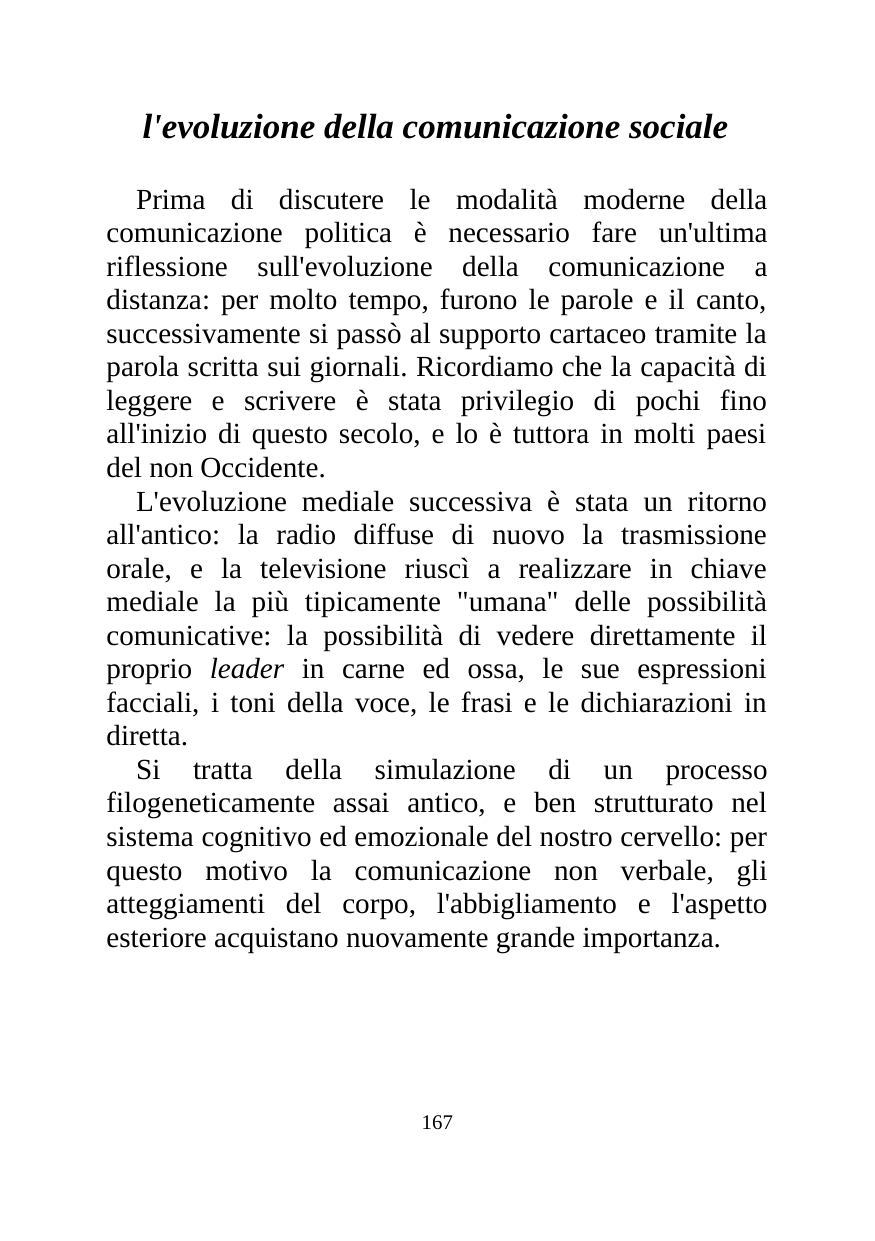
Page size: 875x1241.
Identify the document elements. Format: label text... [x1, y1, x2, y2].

subtitle l'evoluzione della comunicazione sociale [106, 106, 768, 146]
text Si tratta della simulazione di un processo filogeneticamente assai antico, e ben strutturato nel sistema cognitivo ed emozionale del nostro cervello: per questo motivo la comunicazione non verbale, gli atteggiamenti del corpo, l'abbigliamento e l'aspetto esteriore acquistano nuovamente grande importanza. [106, 752, 768, 953]
text L'evoluzione mediale successiva è stata un ritorno all'antico: la radio diffuse di nuovo la trasmissione orale, e la televisione riuscì a realizzare in chiave mediale la più tipicamente "umana" delle possibilità comunicative: la possibilità di vedere direttamente il proprio leader in carne ed ossa, le sue espressioni facciali, i toni della voce, le frasi e le dichiarazioni in diretta. [106, 484, 768, 752]
text Prima di discutere le modalità moderne della comunicazione politica è necessario fare un'ultima riflessione sull'evoluzione della comunicazione a distanza: per molto tempo, furono le parole e il canto, successivamente si passò al supporto cartaceo tramite la parola scritta sui giornali. Ricordiamo che la capacità di leggere e scrivere è stata privilegio di pochi fino all'inizio di questo secolo, e lo è tuttora in molti paesi del non Occidente. [106, 182, 768, 484]
